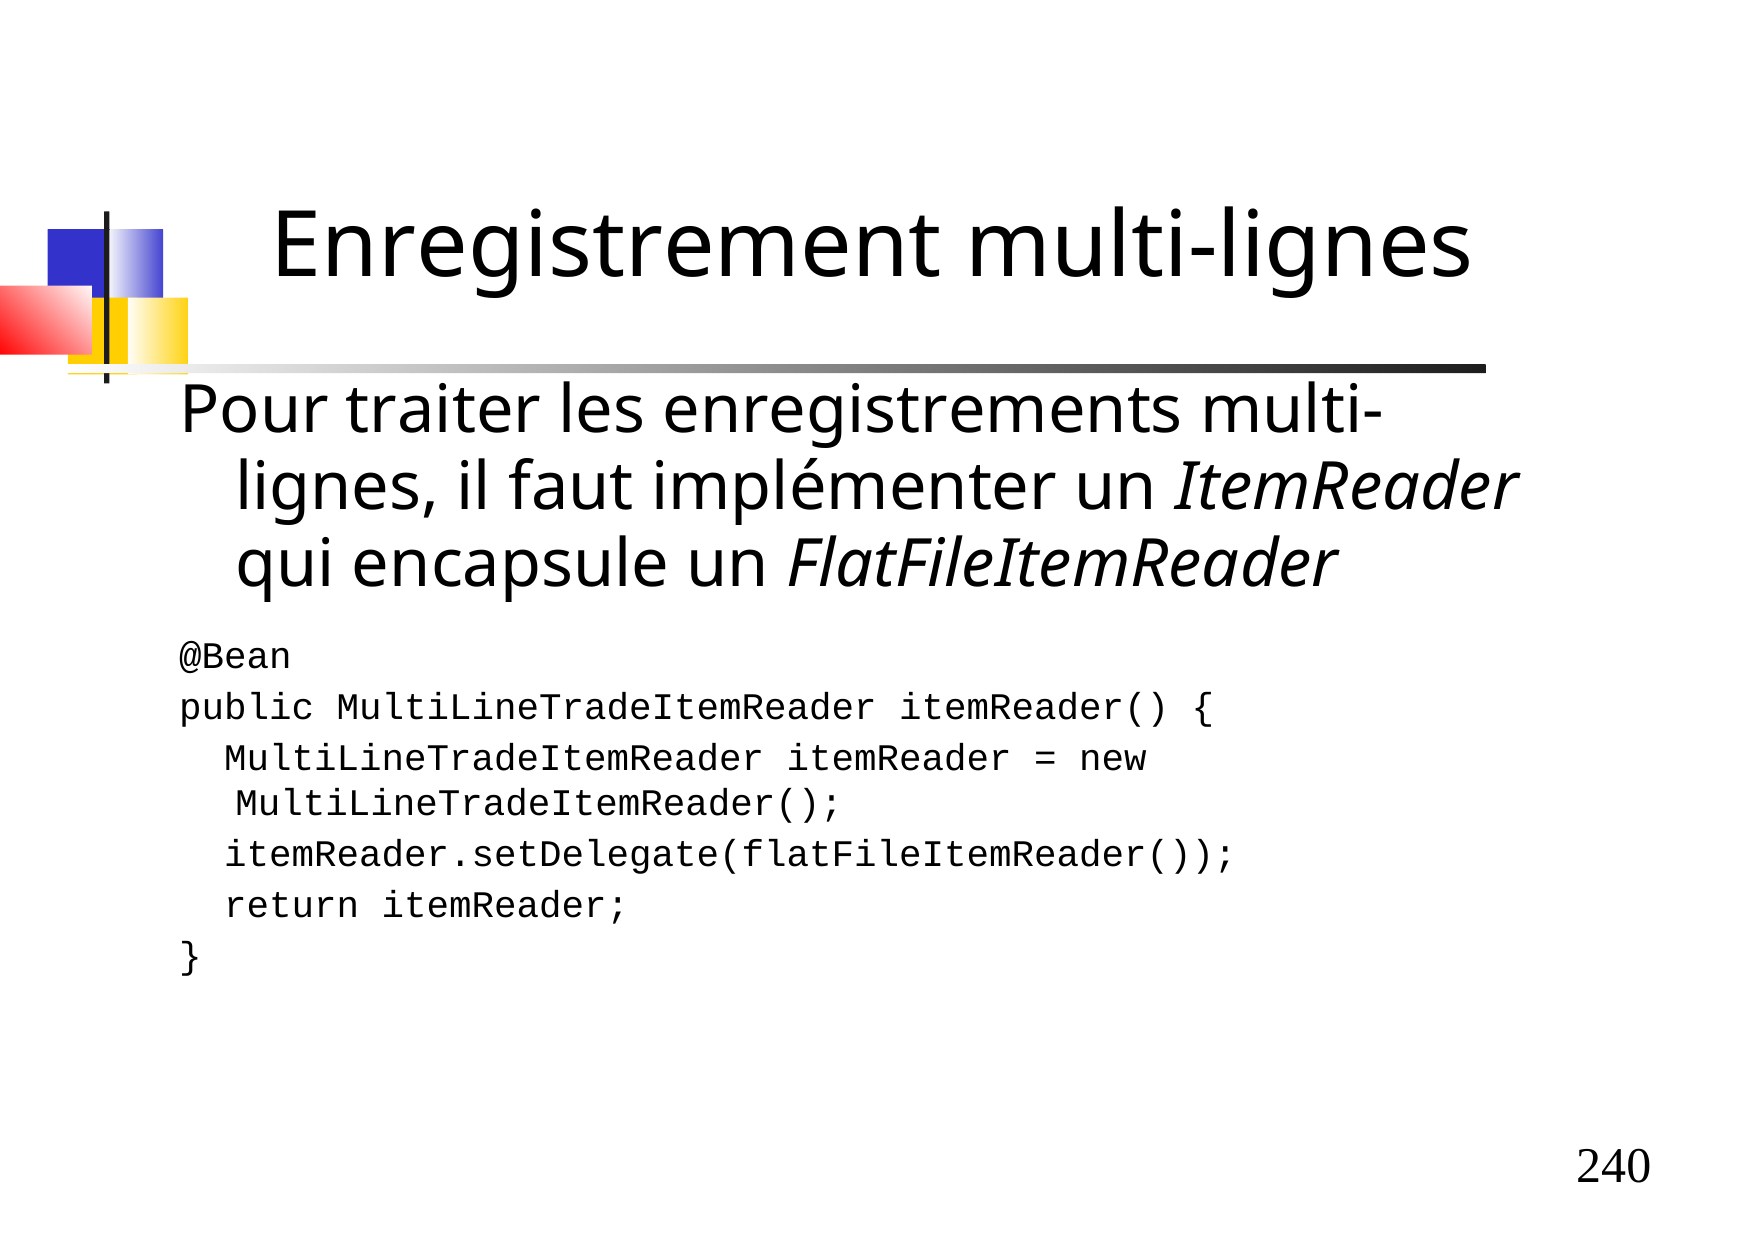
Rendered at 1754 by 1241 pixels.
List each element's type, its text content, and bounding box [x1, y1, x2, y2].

title Enregistrement multi-lignes [179, 139, 1567, 351]
list Pour traiter les enregistrements multi-lignes, il faut implémenter un ItemReader qui encapsule un FlatFileItemReader @Bean public MultiLineTradeItemReader itemReader() { MultiLineTradeItemReader itemReader = new MultiLineTradeItemReader(); itemReader.setDelegate(flatFileItemReader()); return itemReader; } [179, 371, 1567, 1091]
